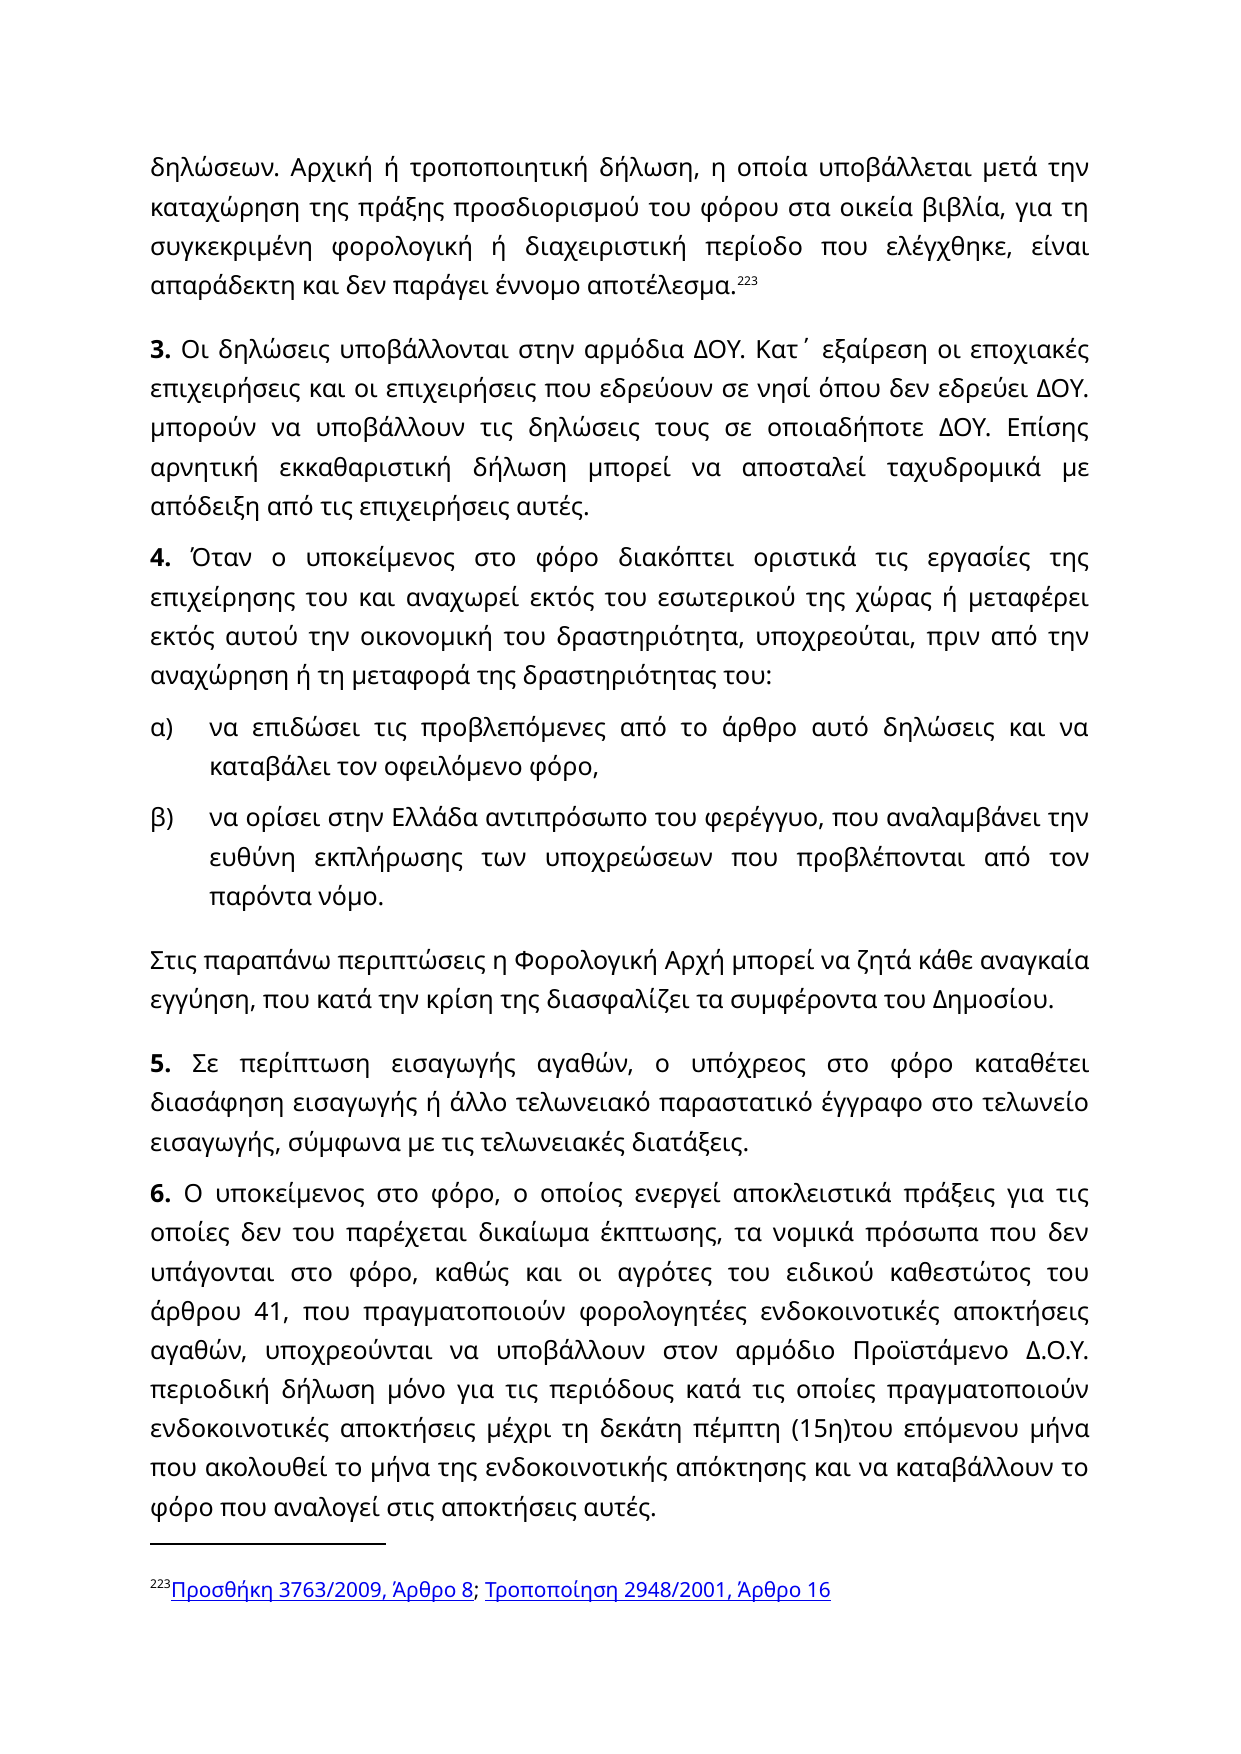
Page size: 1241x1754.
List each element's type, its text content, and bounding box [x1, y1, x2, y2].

text Προσθήκη 3763/2009, Άρθρο 8; Τροποποίηση 2948/2001, Άρθρο 16 [150, 1576, 1090, 1604]
text 3. Οι δηλώσεις υποβάλλονται στην αρμόδια ΔΟΥ. Κατ΄ εξαίρεση οι εποχιακές επιχειρήσεις και οι επιχειρήσεις που εδρεύουν σε νησί όπου δεν εδρεύει ΔΟΥ. μπορούν να υποβάλλουν τις δηλώσεις τους σε οποιαδήποτε ΔΟΥ. Επίσης αρνητική εκκαθαριστική δήλωση μπορεί να αποσταλεί ταχυδρομικά με απόδειξη από τις επιχειρήσεις αυτές. [150, 332, 1090, 522]
text 4. Όταν ο υποκείμενος στο φόρο διακόπτει οριστικά τις εργασίες της επιχείρησης του και αναχωρεί εκτός του εσωτερικού της χώρας ή μεταφέρει εκτός αυτού την οικονομική του δραστηριότητα, υποχρεούται, πριν από την αναχώρηση ή τη μεταφορά της δραστηριότητας του: [150, 540, 1090, 692]
list β) να ορίσει στην Ελλάδα αντιπρόσωπο του φερέγγυο, που αναλαμβάνει την ευθύνη εκπλήρωσης των υποχρεώσεων που προβλέπονται από τον παρόντα νόμο. [150, 800, 1090, 912]
text 6. Ο υποκείμενος στο φόρο, ο οποίος ενεργεί αποκλειστικά πράξεις για τις οποίες δεν του παρέχεται δικαίωμα έκπτωσης, τα νομικά πρόσωπα που δεν υπάγονται στο φόρο, καθώς και οι αγρότες του ειδικού καθεστώτος του άρθρου 41, που πραγματοποιούν φορολογητέες ενδοκοινοτικές αποκτήσεις αγαθών, υποχρεούνται να υποβάλλουν στον αρμόδιο Προϊστάμενο Δ.Ο.Υ. περιοδική δήλωση μόνο για τις περιόδους κατά τις οποίες πραγματοποιούν ενδοκοινοτικές αποκτήσεις μέχρι τη δεκάτη πέμπτη (15η)του επόμενου μήνα που ακολουθεί το μήνα της ενδοκοινοτικής απόκτησης και να καταβάλλουν το φόρο που αναλογεί στις αποκτήσεις αυτές. [150, 1176, 1090, 1523]
text δηλώσεων. Αρχική ή τροποποιητική δήλωση, η οποία υποβάλλεται μετά την καταχώρηση της πράξης προσδιορισμού του φόρου στα οικεία βιβλία, για τη συγκεκριμένη φορολογική ή διαχειριστική περίοδο που ελέγχθηκε, είναι απαράδεκτη και δεν παράγει έννομο αποτέλεσμα. [150, 150, 1090, 302]
text 5. Σε περίπτωση εισαγωγής αγαθών, ο υπόχρεος στο φόρο καταθέτει διασάφηση εισαγωγής ή άλλο τελωνειακό παραστατικό έγγραφο στο τελωνείο εισαγωγής, σύμφωνα με τις τελωνειακές διατάξεις. [150, 1046, 1090, 1158]
list α) να επιδώσει τις προβλεπόμενες από το άρθρο αυτό δηλώσεις και να καταβάλει τον οφειλόμενο φόρο, [150, 709, 1090, 782]
text Στις παραπάνω περιπτώσεις η Φορολογική Αρχή μπορεί να ζητά κάθε αναγκαία εγγύηση, που κατά την κρίση της διασφαλίζει τα συμφέροντα του Δημοσίου. [150, 942, 1090, 1016]
